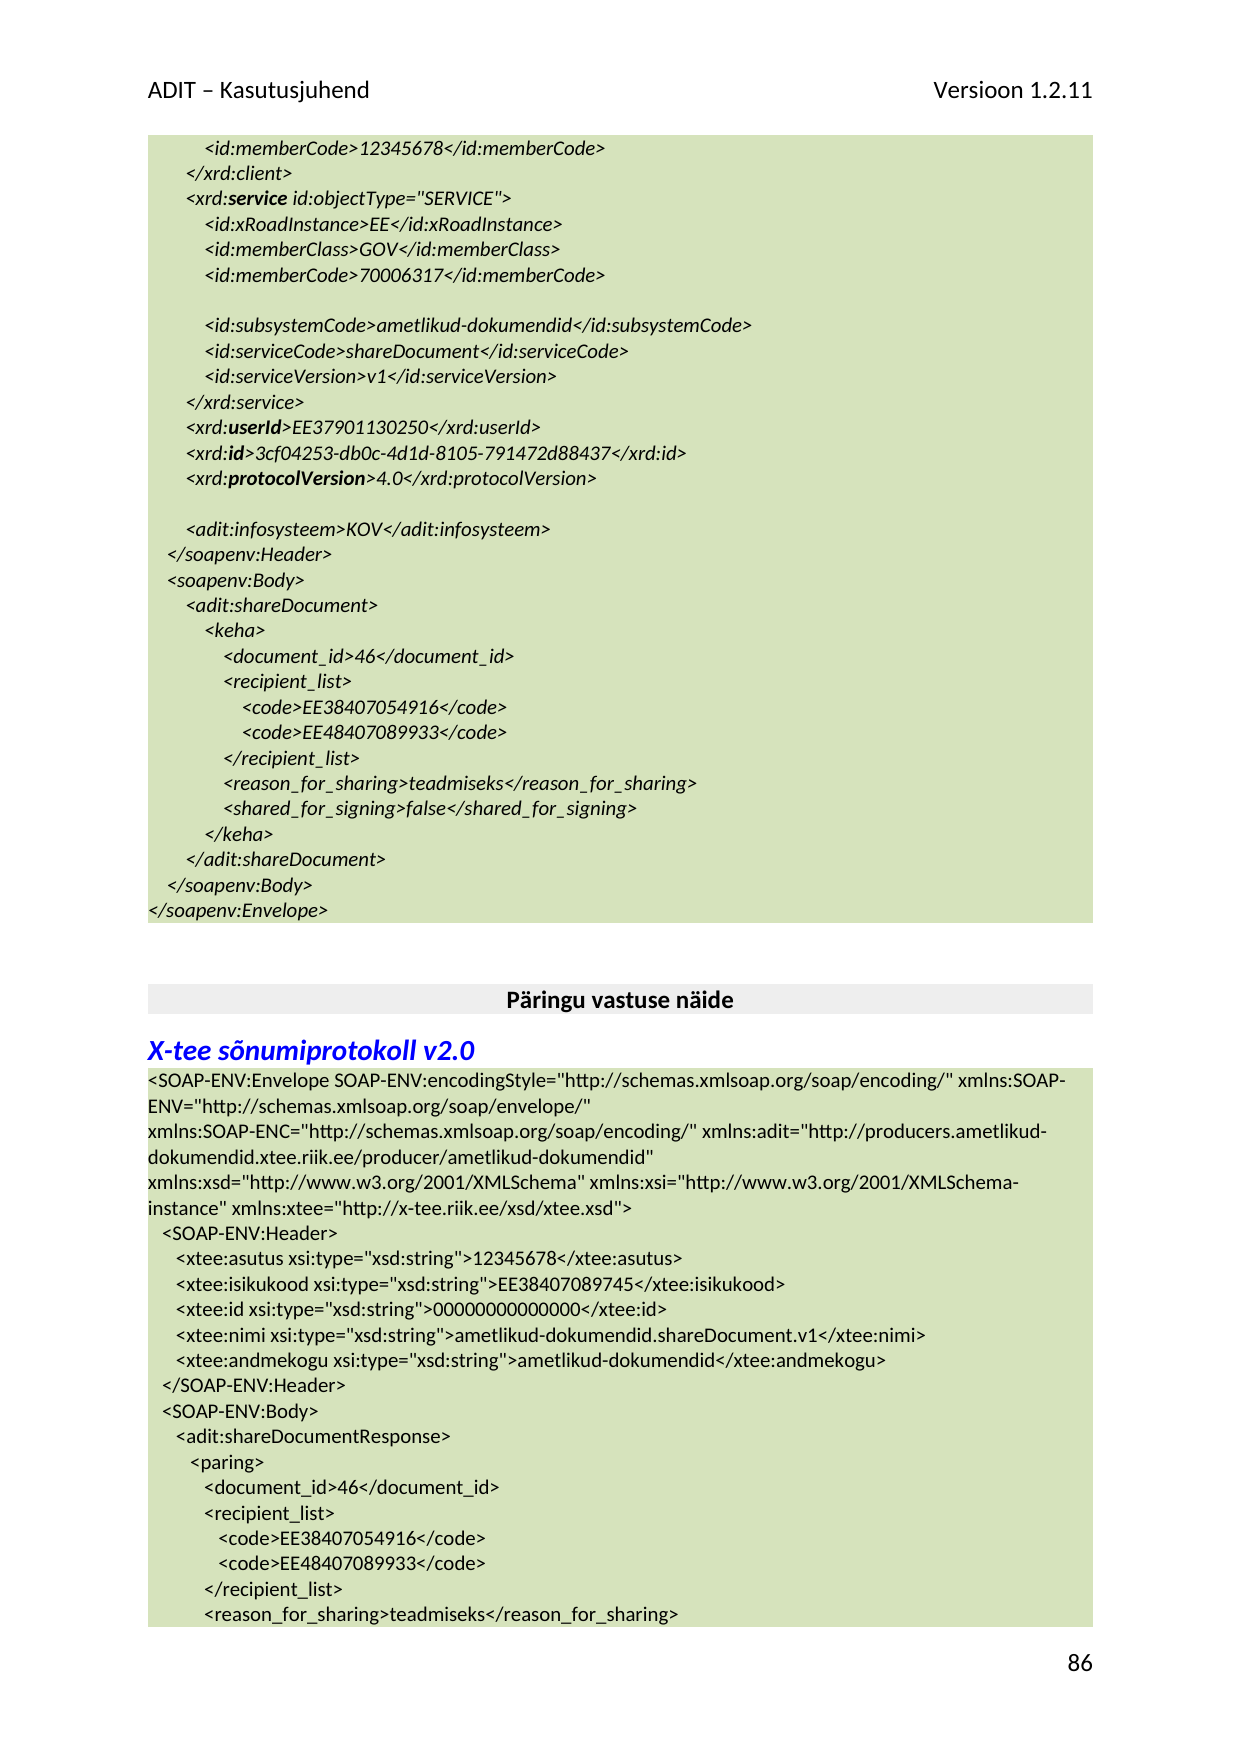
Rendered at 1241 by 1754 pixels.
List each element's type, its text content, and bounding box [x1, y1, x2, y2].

text </soapenv:Envelope> [148, 897, 1093, 923]
text <xtee:asutus xsi:type="xsd:string">12345678</xtee:asutus> [148, 1246, 1093, 1271]
text <xrd:userId>EE37901130250</xrd:userId> [148, 414, 1093, 440]
text </xrd:service> [148, 389, 1093, 414]
text </keha> [148, 821, 1093, 846]
text </SOAP-ENV:Header> [148, 1373, 1093, 1398]
text <id:memberCode>12345678</id:memberCode> [148, 135, 1093, 160]
text <shared_for_signing>false</shared_for_signing> [148, 796, 1093, 821]
text <id:xRoadInstance>EE</id:xRoadInstance> [148, 211, 1093, 236]
text <adit:infosysteem>KOV</adit:infosysteem> [148, 516, 1093, 541]
text </recipient_list> [148, 1576, 1093, 1601]
text <paring> [148, 1449, 1093, 1474]
text </soapenv:Header> [148, 541, 1093, 567]
text <code>EE38407054916</code> [148, 1525, 1093, 1551]
text <xrd:protocolVersion>4.0</xrd:protocolVersion> [148, 465, 1093, 491]
text <xtee:id xsi:type="xsd:string">00000000000000</xtee:id> [148, 1296, 1093, 1322]
text <reason_for_sharing>teadmiseks</reason_for_sharing> [148, 770, 1093, 796]
text </recipient_list> [148, 745, 1093, 770]
text <xtee:isikukood xsi:type="xsd:string">EE38407089745</xtee:isikukood> [148, 1271, 1093, 1296]
text <SOAP-ENV:Header> [148, 1220, 1093, 1246]
text <SOAP-ENV:Body> [148, 1398, 1093, 1423]
text Päringu vastuse näide [148, 984, 1093, 1014]
text </soapenv:Body> [148, 872, 1093, 897]
text <xtee:nimi xsi:type="xsd:string">ametlikud-dokumendid.shareDocument.v1</xtee:nimi> [148, 1322, 1093, 1347]
text <xrd:id>3cf04253-db0c-4d1d-8105-791472d88437</xrd:id> [148, 440, 1093, 465]
text <recipient_list> [148, 668, 1093, 694]
text <code>EE48407089933</code> [148, 1551, 1093, 1576]
text <id:memberCode>70006317</id:memberCode> [148, 262, 1093, 287]
text <id:subsystemCode>ametlikud-dokumendid</id:subsystemCode> [148, 313, 1093, 338]
text <recipient_list> [148, 1500, 1093, 1525]
text <keha> [148, 618, 1093, 643]
text <xrd:service id:objectType="SERVICE"> [148, 186, 1093, 211]
text <SOAP-ENV:Envelope SOAP-ENV:encodingStyle="http://schemas.xmlsoap.org/soap/encoding/" xmlns:SOAP-ENV="http://schemas.xmlsoap.org/soap/envelope/" xmlns:SOAP-ENC="http://schemas.xmlsoap.org/soap/encoding/" xmlns:adit="http://producers.ametlikud-dokumendid.xtee.riik.ee/producer/ametlikud-dokumendid" xmlns:xsd="http://www.w3.org/2001/XMLSchema" xmlns:xsi="http://www.w3.org/2001/XMLSchema-instance" xmlns:xtee="http://x-tee.riik.ee/xsd/xtee.xsd"> [148, 1068, 1093, 1220]
text <reason_for_sharing>teadmiseks</reason_for_sharing> [148, 1601, 1093, 1627]
text <adit:shareDocument> [148, 592, 1093, 618]
text <document_id>46</document_id> [148, 1474, 1093, 1500]
text <xtee:andmekogu xsi:type="xsd:string">ametlikud-dokumendid</xtee:andmekogu> [148, 1347, 1093, 1373]
text <id:serviceVersion>v1</id:serviceVersion> [148, 363, 1093, 389]
text </adit:shareDocument> [148, 846, 1093, 872]
text <adit:shareDocumentResponse> [148, 1423, 1093, 1449]
text <soapenv:Body> [148, 567, 1093, 592]
text X-tee sõnumiprotokoll v2.0 [148, 1032, 1093, 1068]
text <document_id>46</document_id> [148, 643, 1093, 668]
text </xrd:client> [148, 160, 1093, 186]
text <code>EE48407089933</code> [148, 719, 1093, 745]
text <code>EE38407054916</code> [148, 694, 1093, 719]
text <id:serviceCode>shareDocument</id:serviceCode> [148, 338, 1093, 363]
text <id:memberClass>GOV</id:memberClass> [148, 236, 1093, 262]
